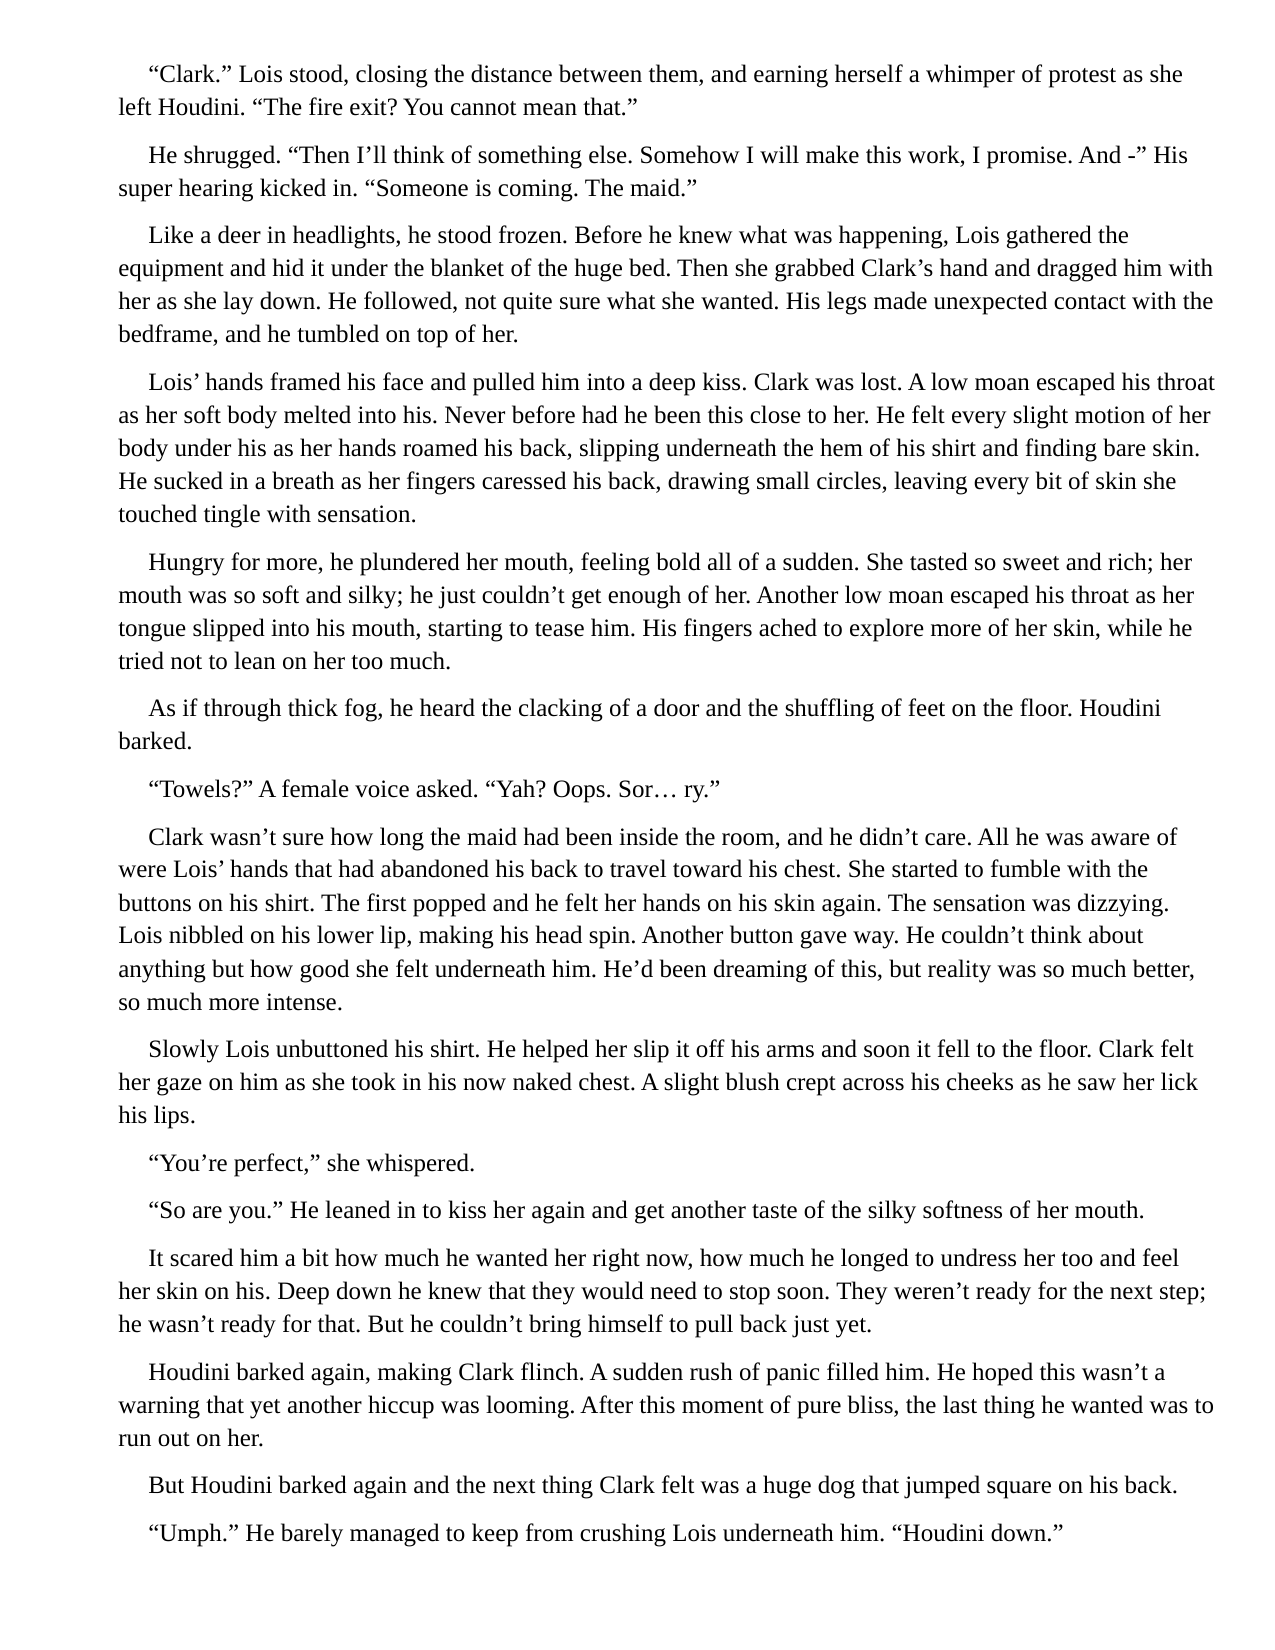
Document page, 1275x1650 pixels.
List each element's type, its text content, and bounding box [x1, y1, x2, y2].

text He shrugged. “Then I’ll think of something else. Somehow I will make this work, I promise. And -” His super hearing kicked in. “Someone is coming. The maid.” [118, 140, 1216, 201]
text Like a deer in headlights, he stood frozen. Before he knew what was happening, Lois gathered the equipment and hid it under the blanket of the huge bed. Then she grabbed Clark’s hand and dragged him with her as she lay down. He followed, not quite sure what she wanted. His legs made unexpected contact with the bedframe, and he tumbled on top of her. [118, 220, 1216, 348]
text Hungry for more, he plundered her mouth, feeling bold all of a sudden. She tasted so sweet and rich; her mouth was so soft and silky; he just couldn’t get enough of her. Another low moan escaped his throat as her tongue slipped into his mouth, starting to tease him. His fingers ached to explore more of her skin, while he tried not to lean on her too much. [118, 547, 1216, 674]
text “Umph.” He barely managed to keep from crushing Lois underneath him. “Houdini down.” [118, 1518, 1216, 1547]
text “Towels?” A female voice asked. “Yah? Oops. Sor… ry.” [118, 774, 1216, 803]
text But Houdini barked again and the next thing Clark felt was a huge dog that jumped square on his back. [118, 1470, 1216, 1499]
text “Clark.” Lois stood, closing the distance between them, and earning herself a whimper of protest as she left Houdini. “The fire exit? You cannot mean that.” [118, 59, 1216, 121]
text Slowly Lois unbuttoned his shirt. He helped her slip it off his arms and soon it fell to the floor. Clark felt her gaze on him as she took in his now naked chest. A slight blush crept across his cheeks as he saw her lick his lips. [118, 1034, 1216, 1129]
text “You’re perfect,” she whispered. [118, 1148, 1216, 1177]
text Houdini barked again, making Clark flinch. A sudden rush of panic filled him. He hoped this wasn’t a warning that yet another hiccup was looming. After this moment of pure bliss, the last thing he wanted was to run out on her. [118, 1357, 1216, 1452]
text It scared him a bit how much he wanted her right now, how much he longed to undress her too and feel her skin on his. Deep down he knew that they would need to stop soon. They weren’t ready for the next step; he wasn’t ready for that. But he couldn’t bring himself to pull back just yet. [118, 1243, 1216, 1338]
text As if through thick fog, he heard the clacking of a door and the shuffling of feet on the floor. Houdini barked. [118, 693, 1216, 755]
text Lois’ hands framed his face and pulled him into a deep kiss. Clark was lost. A low moan escaped his throat as her soft body melted into his. Never before had he been this close to her. He felt every slight motion of her body under his as her hands roamed his back, slipping underneath the hem of his shirt and finding bare skin. He sucked in a breath as her fingers caressed his back, drawing small circles, leaving every bit of skin she touched tingle with sensation. [118, 367, 1216, 528]
text “So are you.” He leaned in to kiss her again and get another taste of the silky softness of her mouth. [118, 1196, 1216, 1224]
text Clark wasn’t sure how long the maid had been inside the room, and he didn’t care. All he was aware of were Lois’ hands that had abandoned his back to travel toward his chest. She started to fumble with the buttons on his shirt. The first popped and he felt her hands on his skin again. The sensation was dizzying. Lois nibbled on his lower lip, making his head spin. Another button gave way. He couldn’t think about anything but how good she felt underneath him. He’d been dreaming of this, but reality was so much better, so much more intense. [118, 822, 1216, 1015]
